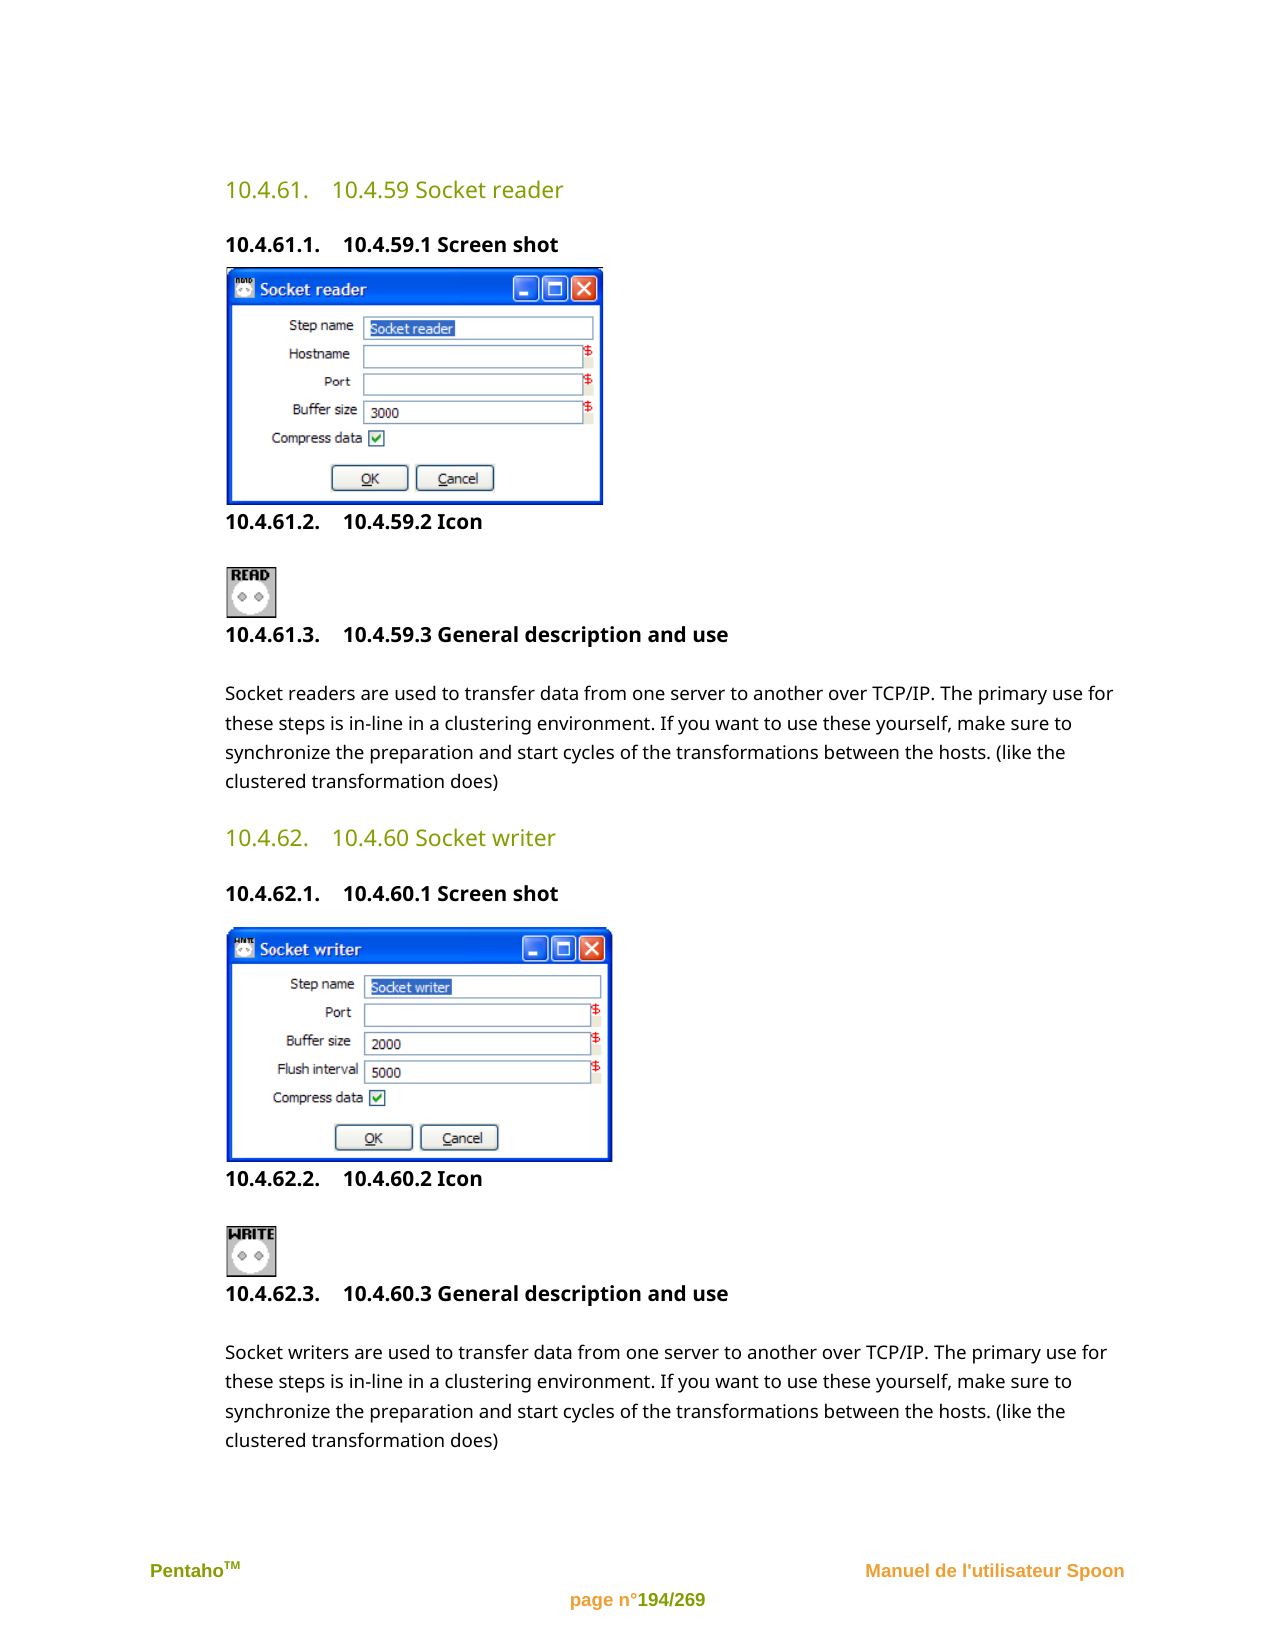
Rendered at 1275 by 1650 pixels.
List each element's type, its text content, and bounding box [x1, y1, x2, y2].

subtitle 10.4.59.3 General description and use [225, 560, 1125, 648]
text Socket readers are used to transfer data from one server to another over TCP/IP. The primary use for these steps is in-line in a clustering environment. If you want to use these yourself, make sure to synchronize the preparation and start cycles of the transformations between the hosts. (like the clustered transformation does) [225, 677, 1125, 794]
text Socket writers are used to transfer data from one server to another over TCP/IP. The primary use for these steps is in-line in a clustering environment. If you want to use these yourself, make sure to synchronize the preparation and start cycles of the transformations between the hosts. (like the clustered transformation does) [225, 1336, 1125, 1453]
subtitle 10.4.60.1 Screen shot [225, 878, 1125, 907]
subtitle 10.4.60.2 Icon [225, 932, 1125, 1192]
subtitle 10.4.60 Socket writer [225, 823, 1125, 853]
subtitle 10.4.59.2 Icon [225, 283, 1125, 535]
subtitle 10.4.59.1 Screen shot [225, 229, 1125, 258]
picture [226, 1226, 277, 1277]
subtitle 10.4.59 Socket reader [225, 175, 1125, 204]
subtitle 10.4.60.3 General description and use [225, 1217, 1125, 1307]
picture [226, 567, 277, 618]
